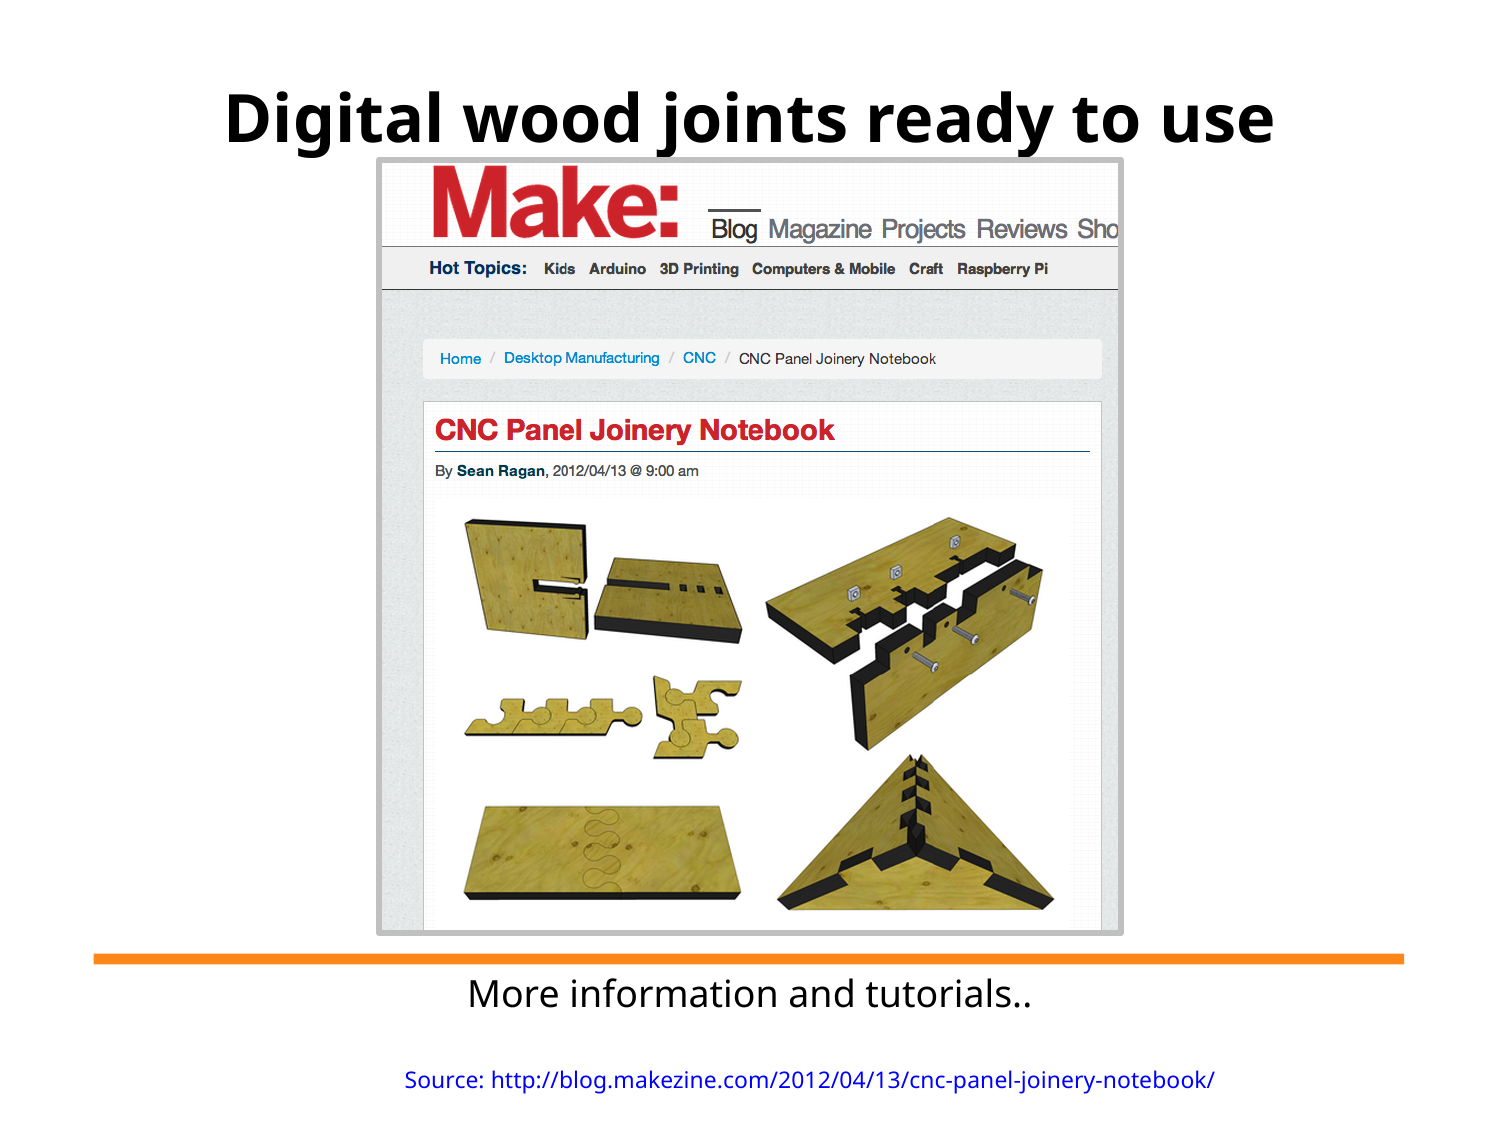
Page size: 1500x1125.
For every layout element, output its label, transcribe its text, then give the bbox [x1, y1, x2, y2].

title Digital wood joints ready to use [75, 44, 1426, 188]
picture [0, 0, 1500, 1125]
text_box More information and tutorials.. [301, 960, 1199, 1020]
text_box Source: http://blog.makezine.com/2012/04/13/cnc-panel-joinery-notebook/ [389, 1056, 1111, 1123]
